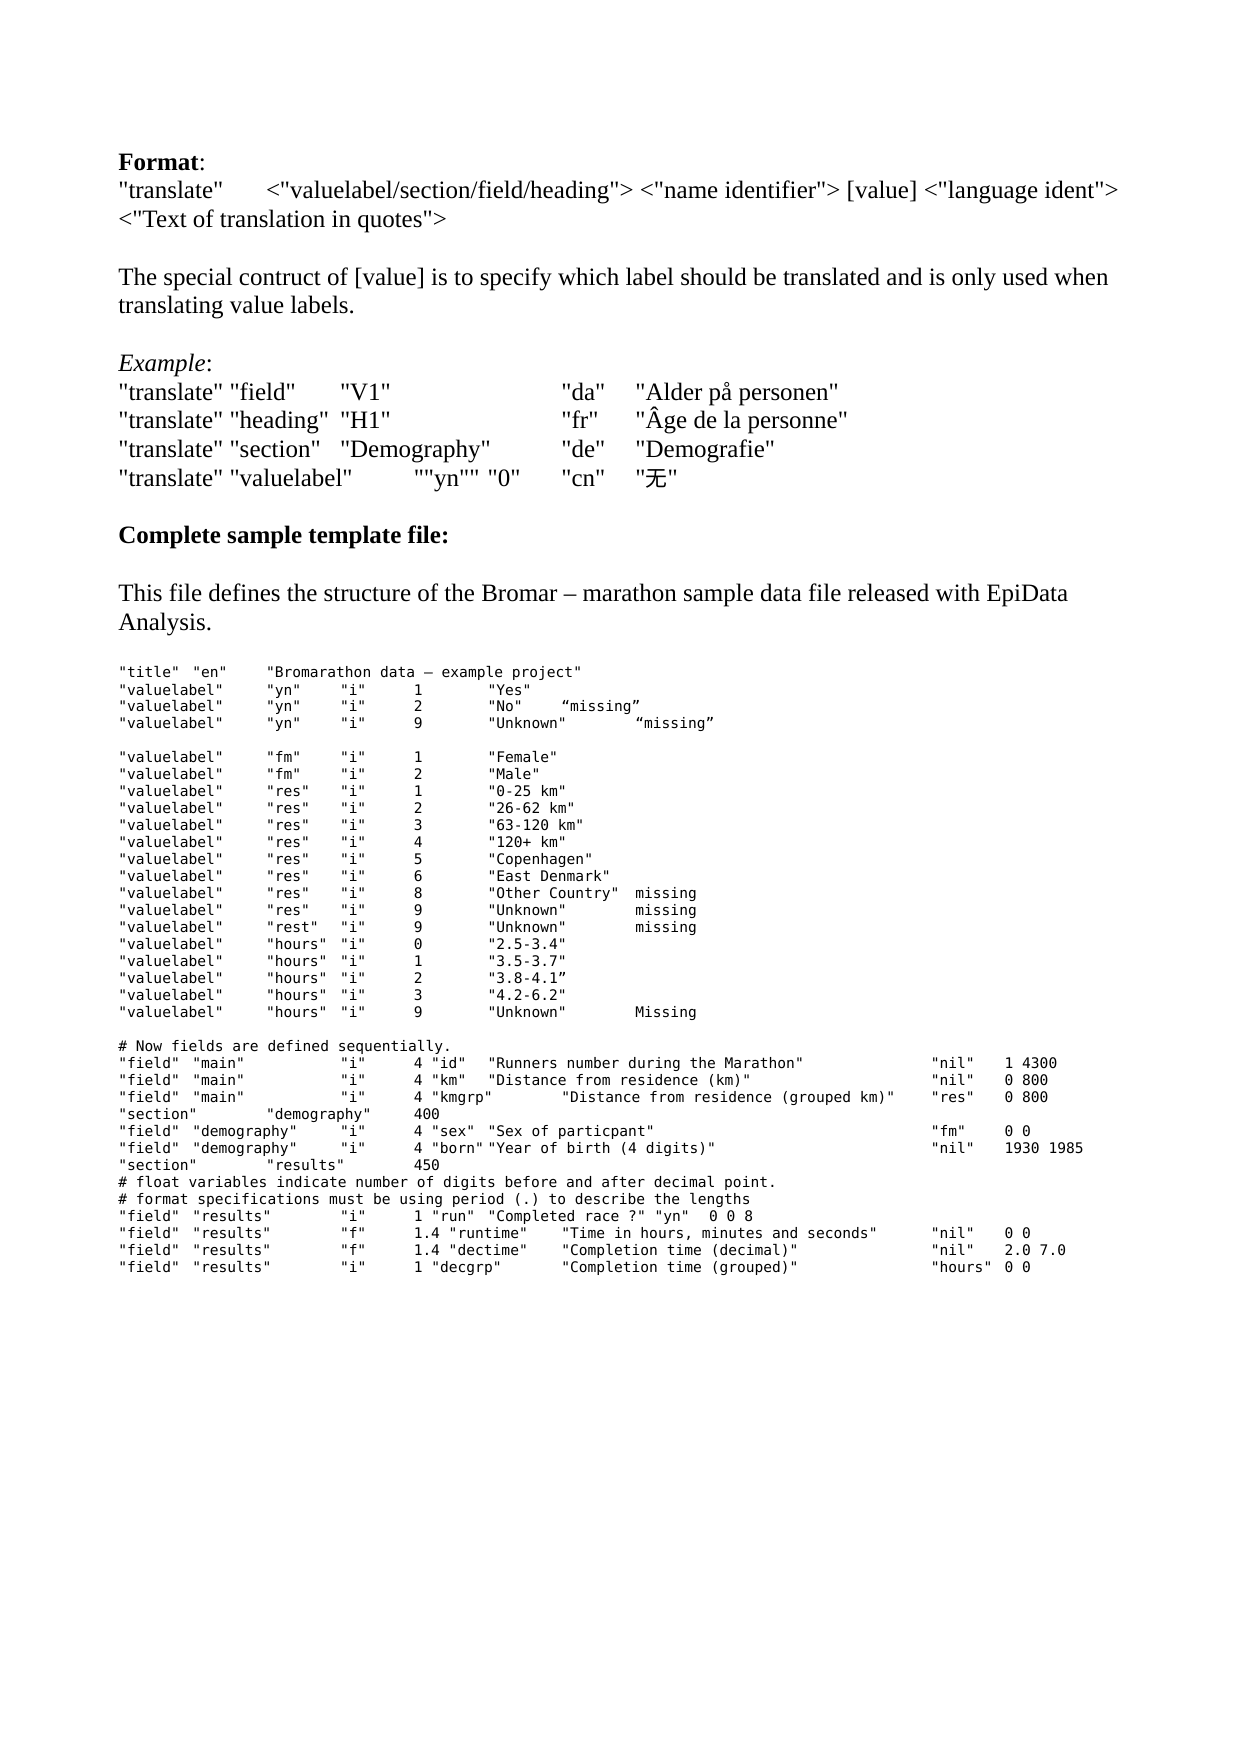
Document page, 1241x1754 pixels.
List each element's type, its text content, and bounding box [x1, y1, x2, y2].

text "valuelabel" "yn" "i" 9 "Unknown" “missing” [118, 715, 1122, 732]
text "field" "demography" "i" 4 "sex" "Sex of particpant" "fm" 0 0 [118, 1123, 1122, 1140]
text "valuelabel" "hours" "i" 2 "3.8-4.1” [118, 970, 1122, 987]
text "field" "results" "f" 1.4 "dectime" "Completion time (decimal)" "nil" 2.0 7.0 [118, 1242, 1122, 1259]
text "valuelabel" "res" "i" 5 "Copenhagen" [118, 851, 1122, 868]
text "valuelabel" "res" "i" 3 "63-120 km" [118, 817, 1122, 834]
text "valuelabel" "hours" "i" 0 "2.5-3.4" [118, 936, 1122, 953]
text "valuelabel" "hours" "i" 9 "Unknown" Missing [118, 1004, 1122, 1021]
text "translate" "field" "V1" "da" "Alder på personen" [118, 377, 1122, 406]
text "valuelabel" "res" "i" 1 "0-25 km" [118, 783, 1122, 800]
text "title" "en" "Bromarathon data – example project" [118, 664, 1122, 681]
text "valuelabel" "res" "i" 6 "East Denmark" [118, 868, 1122, 885]
text "valuelabel" "rest" "i" 9 "Unknown" missing [118, 919, 1122, 936]
text "section" "demography" 400 [118, 1106, 1122, 1123]
text "translate" "heading" "H1" "fr" "Âge de la personne" [118, 406, 1122, 434]
text "field" "demography" "i" 4 "born" "Year of birth (4 digits)" "nil" 1930 1985 [118, 1140, 1122, 1157]
text "valuelabel" "fm" "i" 2 "Male" [118, 766, 1122, 783]
text # Now fields are defined sequentially. [118, 1038, 1122, 1055]
text "valuelabel" "yn" "i" 2 "No" “missing” [118, 698, 1122, 715]
text "valuelabel" "yn" "i" 1 "Yes" [118, 681, 1122, 698]
text "field" "main" "i" 4 "kmgrp" "Distance from residence (grouped km)" "res" 0 800 [118, 1089, 1122, 1106]
text "valuelabel" "res" "i" 8 "Other Country" missing [118, 885, 1122, 902]
text "valuelabel" "res" "i" 2 "26-62 km" [118, 800, 1122, 817]
text # float variables indicate number of digits before and after decimal point. [118, 1174, 1122, 1191]
text "translate" "section" "Demography" "de" "Demografie" [118, 434, 1122, 463]
text "section" "results" 450 [118, 1157, 1122, 1174]
text "valuelabel" "hours" "i" 1 "3.5-3.7" [118, 953, 1122, 970]
text "translate" <"valuelabel/section/field/heading"> <"name identifier"> [value] <"language ident"> <"Text of translation in quotes"> [118, 176, 1122, 233]
text Format: [118, 147, 1122, 176]
text "field" "results" "i" 1 "decgrp" "Completion time (grouped)" "hours" 0 0 [118, 1259, 1122, 1276]
text "translate" "valuelabel" ""yn"" "0" "cn" "无" [118, 463, 1122, 492]
text "valuelabel" "res" "i" 4 "120+ km" [118, 834, 1122, 851]
text "valuelabel" "fm" "i" 1 "Female" [118, 749, 1122, 766]
text This file defines the structure of the Bromar – marathon sample data file released with EpiData Analysis. [118, 578, 1122, 636]
text Complete sample template file: [118, 521, 1122, 549]
text "field" "results" "i" 1 "run" "Completed race ?" "yn" 0 0 8 [118, 1208, 1122, 1225]
text "field" "main" "i" 4 "id" "Runners number during the Marathon" "nil" 1 4300 "field" "main" "i" 4 "km" "Distance from residence (km)" "nil" 0 800 [118, 1055, 1122, 1089]
text Example: [118, 348, 1122, 377]
text The special contruct of [value] is to specify which label should be translated and is only used when translating value labels. [118, 262, 1122, 319]
text "field" "results" "f" 1.4 "runtime" "Time in hours, minutes and seconds" "nil" 0 0 [118, 1225, 1122, 1242]
text "valuelabel" "res" "i" 9 "Unknown" missing [118, 902, 1122, 919]
text "valuelabel" "hours" "i" 3 "4.2-6.2" [118, 987, 1122, 1004]
text # format specifications must be using period (.) to describe the lengths [118, 1191, 1122, 1208]
